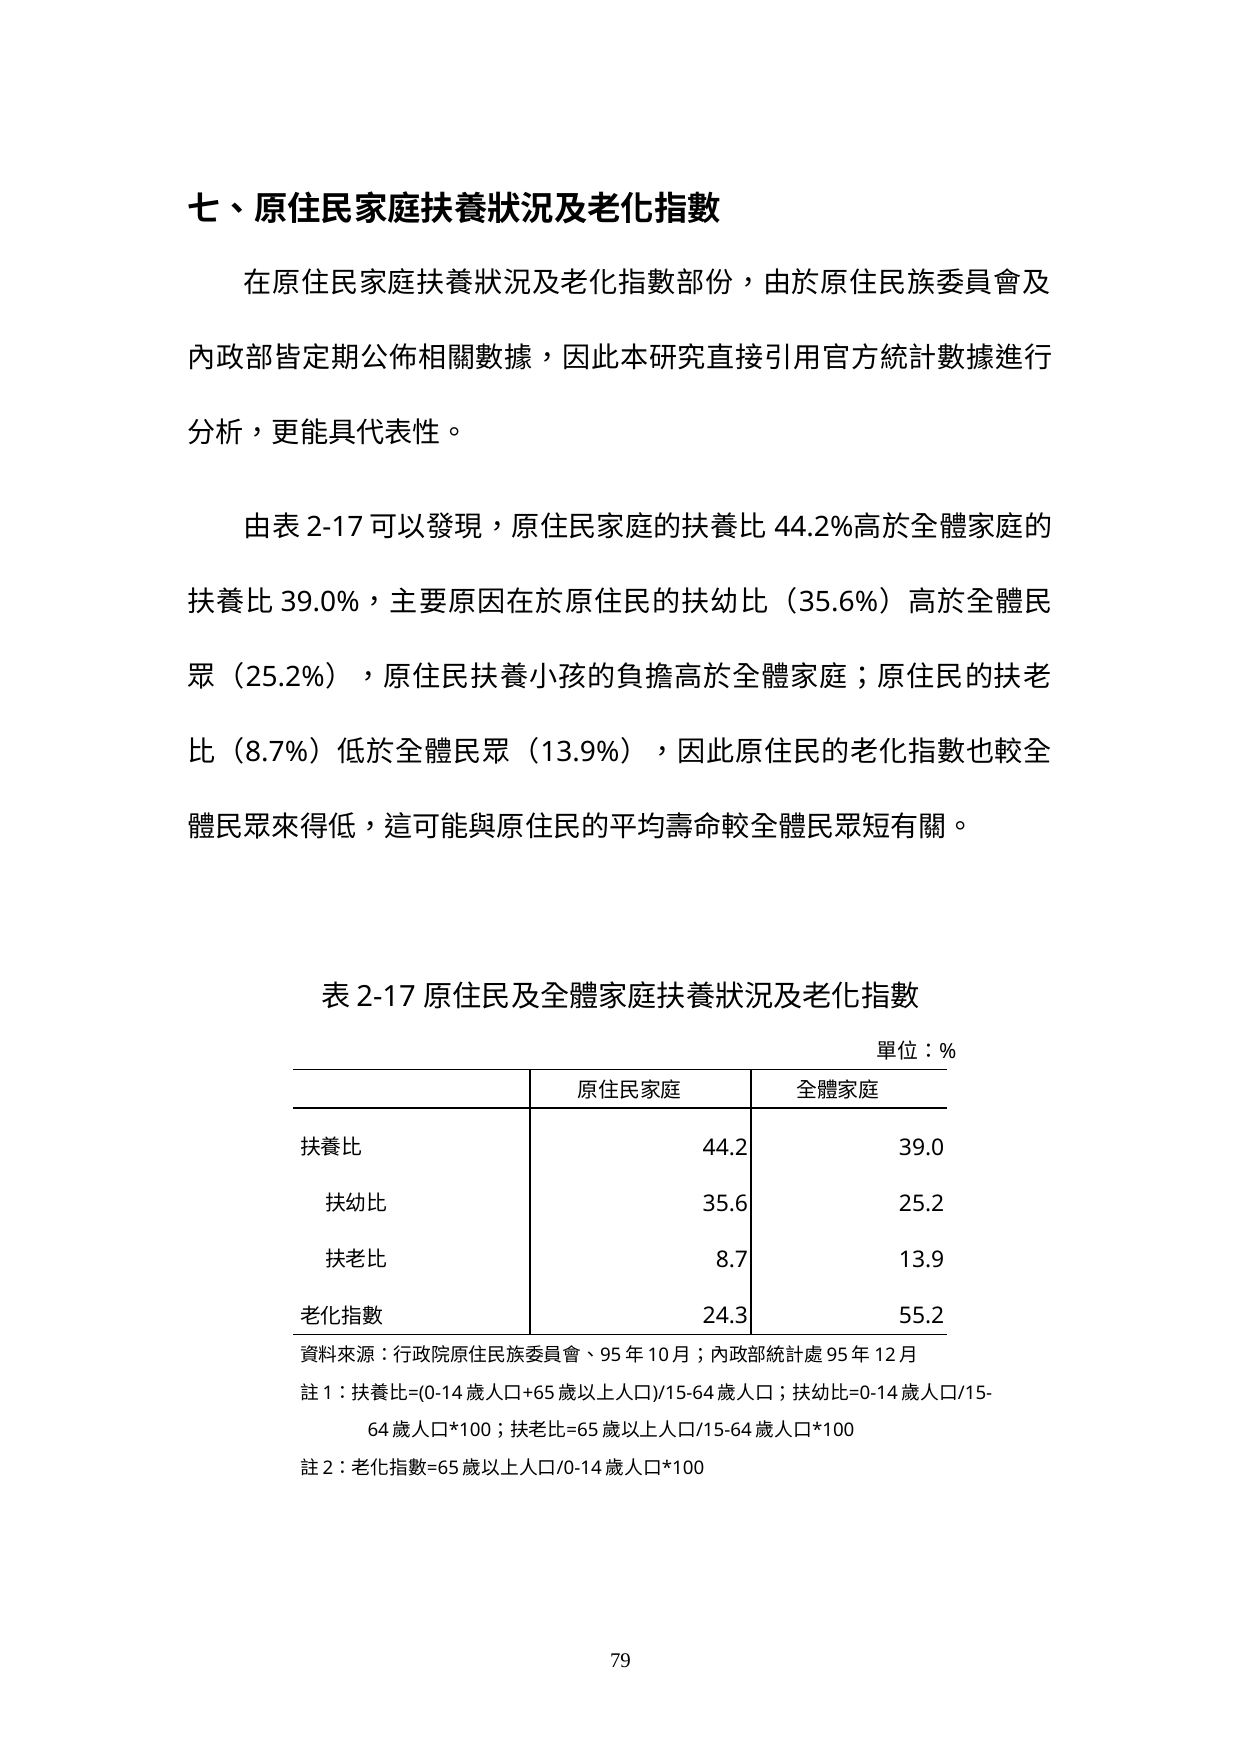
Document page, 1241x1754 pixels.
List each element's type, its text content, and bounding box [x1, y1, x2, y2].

text 註1：扶養比=(0-14歲人口+65歲以上人口)/15-64歲人口；扶幼比=0-14歲人口/15-64歲人口*100；扶老比=65歲以上人口/15-64歲人口*100 [300, 1372, 993, 1447]
table_cell 8.7 [531, 1221, 750, 1278]
text 由表2-17可以發現，原住民家庭的扶養比44.2%高於全體家庭的扶養比39.0%，主要原因在於原住民的扶幼比（35.6%）高於全體民眾（25.2%），原住民扶養小孩的負擔高於全體家庭；原住民的扶老比（8.7%）低於全體民眾（13.9%），因此原住民的老化指數也較全體民眾來得低，這可能與原住民的平均壽命較全體民眾短有關。 [187, 487, 1053, 862]
text 七、原住民家庭扶養狀況及老化指數 [187, 169, 1053, 244]
table_cell 扶養比 [293, 1109, 529, 1165]
table_header 全體家庭 [752, 1070, 947, 1107]
table_header 原住民家庭 [531, 1070, 750, 1107]
table_cell 39.0 [752, 1109, 947, 1165]
table_cell 35.6 [531, 1165, 750, 1221]
text 單位：% [187, 1031, 956, 1069]
table_cell 老化指數 [293, 1278, 529, 1334]
table_cell 55.2 [752, 1278, 947, 1334]
text 表2-17 原住民及全體家庭扶養狀況及老化指數 [187, 956, 1053, 1031]
table_header [293, 1070, 529, 1107]
table_cell 扶幼比 [293, 1165, 529, 1221]
table_cell 13.9 [752, 1221, 947, 1278]
text 註2：老化指數=65歲以上人口/0-14歲人口*100 [300, 1447, 993, 1485]
text 資料來源：行政院原住民族委員會、95年10月；內政部統計處95年12月 [300, 1335, 993, 1372]
table_cell 扶老比 [293, 1221, 529, 1278]
table_cell 24.3 [531, 1278, 750, 1334]
text 在原住民家庭扶養狀況及老化指數部份，由於原住民族委員會及內政部皆定期公佈相關數據，因此本研究直接引用官方統計數據進行分析，更能具代表性。 [187, 244, 1053, 469]
table_cell 25.2 [752, 1165, 947, 1221]
table_cell 44.2 [531, 1109, 750, 1165]
